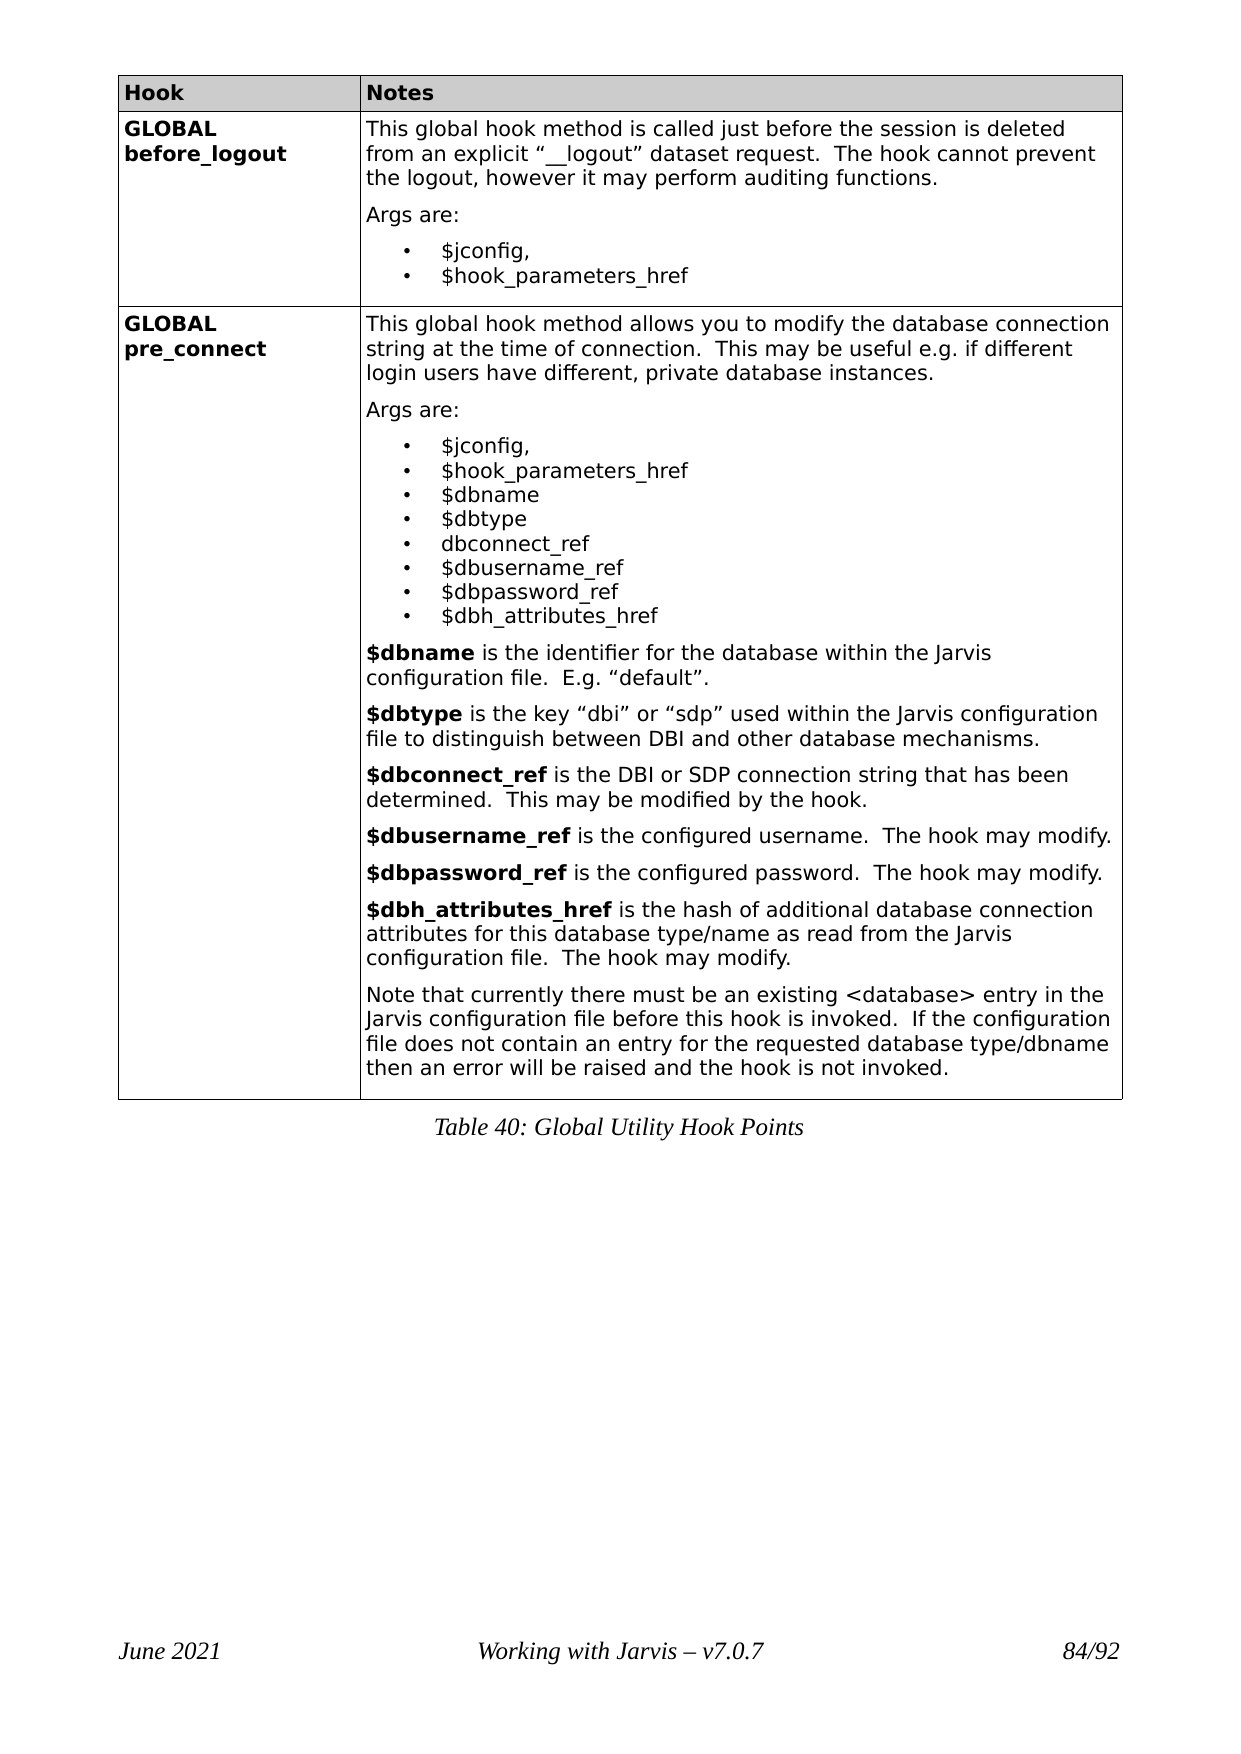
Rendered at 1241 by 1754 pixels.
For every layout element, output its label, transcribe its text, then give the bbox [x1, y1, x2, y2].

table_cell GLOBAL before_logout [119, 112, 360, 306]
table_cell This global hook method allows you to modify the database connection string at the time of connection. This may be useful e.g. if different login users have different, private database instances. Args are: $jconfig, $hook_parameters_href $dbname $dbtype dbconnect_ref $dbusername_ref $dbpassword_ref $dbh_attributes_href $dbname is the identifier for the database within the Jarvis configuration file. E.g. “default”. $dbtype is the key “dbi” or “sdp” used within the Jarvis configuration file to distinguish between DBI and other database mechanisms. $dbconnect_ref is the DBI or SDP connection string that has been determined. This may be modified by the hook. $dbusername_ref is the configured username. The hook may modify. $dbpassword_ref is the configured password. The hook may modify. $dbh_attributes_href is the hash of additional database connection attributes for this database type/name as read from the Jarvis configuration file. The hook may modify. Note that currently there must be an existing <database> entry in the Jarvis configuration file before this hook is invoked. If the configuration file does not contain an entry for the requested database type/dbname then an error will be raised and the hook is not invoked. [361, 307, 1122, 1098]
table_header Hook [119, 76, 360, 111]
table_cell GLOBAL pre_connect [119, 307, 360, 1098]
table_cell This global hook method is called just before the session is deleted from an explicit “__logout” dataset request. The hook cannot prevent the logout, however it may perform auditing functions. Args are: $jconfig, $hook_parameters_href [361, 112, 1122, 306]
text Table 40: Global Utility Hook Points [118, 1112, 1122, 1140]
table_header Notes [361, 76, 1122, 111]
